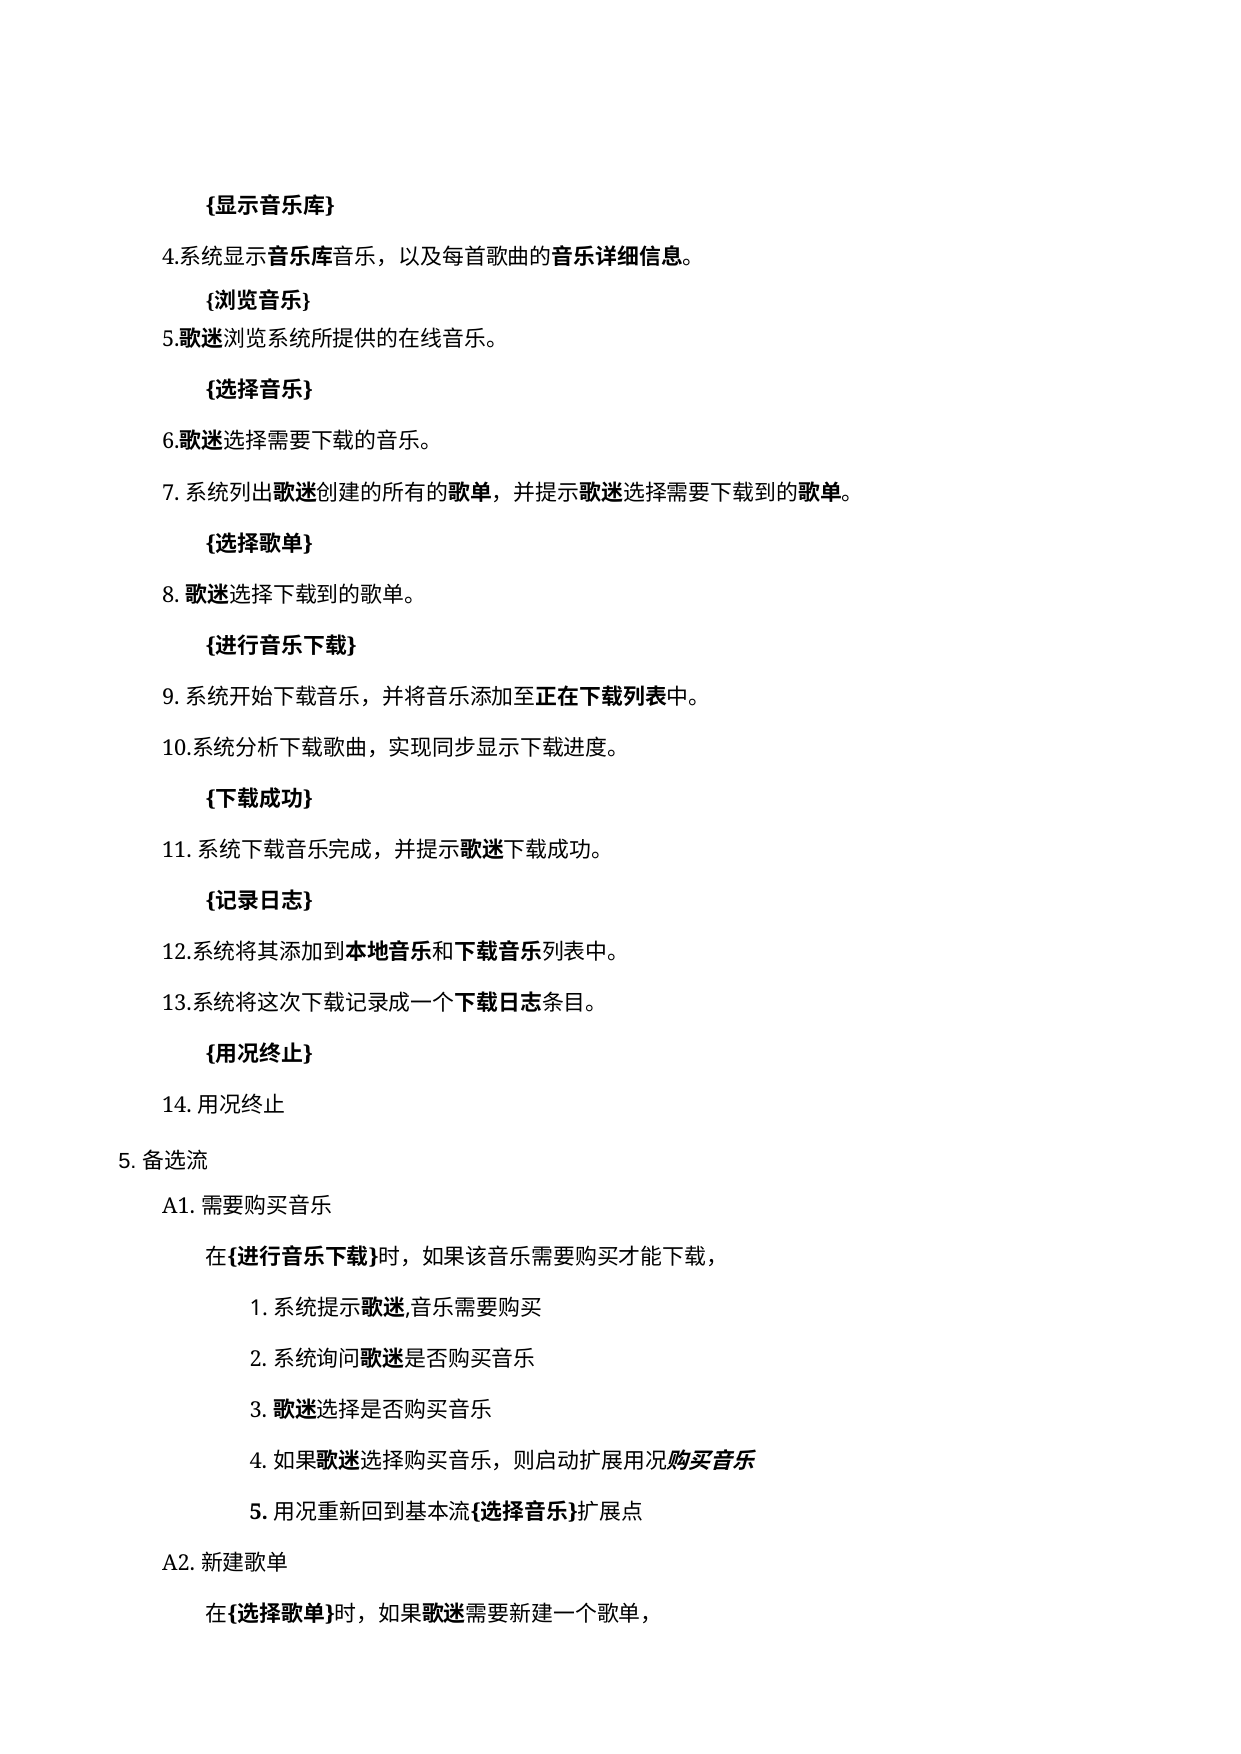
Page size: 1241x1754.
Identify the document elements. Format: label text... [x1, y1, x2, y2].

text 2. 系统询问歌迷是否购买音乐 [118, 1341, 1122, 1373]
text 在{进行音乐下载}时，如果该音乐需要购买才能下载， [118, 1239, 1122, 1271]
text {用况终止} [118, 1036, 1122, 1068]
text {下载成功} [118, 781, 1122, 812]
text 1. 系统提示歌迷,音乐需要购买 [118, 1290, 1122, 1322]
subtitle 备选流 [118, 1143, 1122, 1175]
text A1. 需要购买音乐 [118, 1188, 1122, 1219]
text {进行音乐下载} [118, 628, 1122, 659]
text 3. 歌迷选择是否购买音乐 [118, 1392, 1122, 1424]
text 8. 歌迷选择下载到的歌单。 [118, 577, 1122, 608]
text {记录日志} [118, 883, 1122, 914]
text A2. 新建歌单 [118, 1545, 1122, 1577]
text {浏览音乐} [118, 283, 1122, 315]
text 14. 用况终止 [118, 1087, 1122, 1119]
text 11. 系统下载音乐完成，并提示歌迷下载成功。 [118, 832, 1122, 863]
text 5.歌迷浏览系统所提供的在线音乐。 [118, 321, 1122, 353]
text {选择音乐} [118, 372, 1122, 404]
text 4.系统显示音乐库音乐，以及每首歌曲的音乐详细信息。 [118, 239, 1122, 270]
text 6.歌迷选择需要下载的音乐。 [118, 423, 1122, 455]
text {选择歌单} [118, 526, 1122, 557]
text 在{选择歌单}时，如果歌迷需要新建一个歌单， [118, 1596, 1122, 1628]
text 9. 系统开始下载音乐，并将音乐添加至正在下载列表中。 [118, 679, 1122, 710]
text 7. 系统列出歌迷创建的所有的歌单，并提示歌迷选择需要下载到的歌单。 [118, 474, 1122, 506]
text 4. 如果歌迷选择购买音乐，则启动扩展用况购买音乐 [118, 1443, 1122, 1475]
text 10.系统分析下载歌曲，实现同步显示下载进度。 [118, 730, 1122, 761]
text 13.系统将这次下载记录成一个下载日志条目。 [118, 985, 1122, 1017]
text 5. 用况重新回到基本流{选择音乐}扩展点 [118, 1494, 1122, 1526]
text {显示音乐库} [118, 188, 1122, 219]
text 12.系统将其添加到本地音乐和下载音乐列表中。 [118, 934, 1122, 966]
